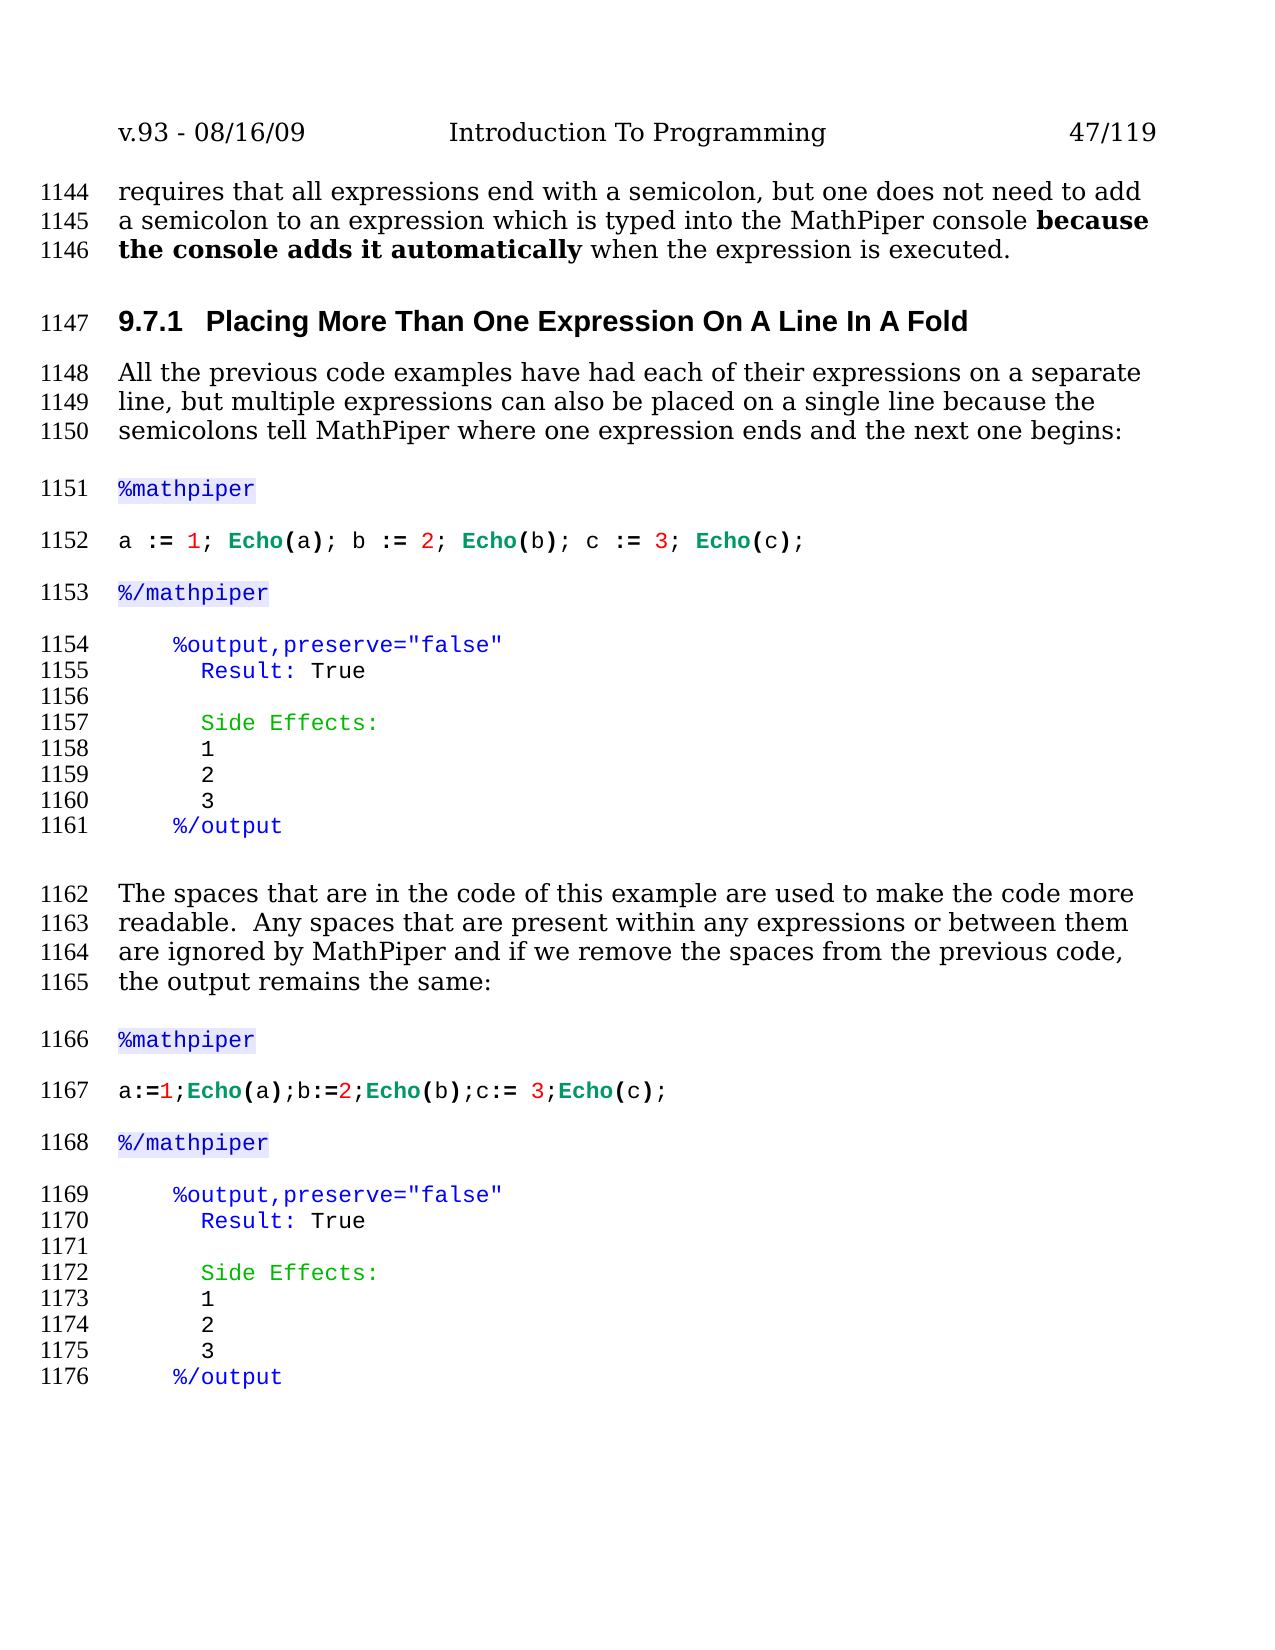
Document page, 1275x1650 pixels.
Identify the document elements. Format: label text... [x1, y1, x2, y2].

text %/output [118, 815, 1157, 841]
text %/output [118, 1365, 1157, 1391]
text 1 [118, 1287, 1157, 1313]
text Side Effects: [118, 1261, 1157, 1287]
text 1 [118, 737, 1157, 763]
text a := 1; Echo(a); b := 2; Echo(b); c := 3; Echo(c); [118, 529, 1157, 556]
text 2 [118, 763, 1157, 789]
text All the previous code examples have had each of their expressions on a separate line, but multiple expressions can also be placed on a single line because the semicolons tell MathPiper where one expression ends and the next one begins: [118, 358, 1157, 446]
text %output,preserve="false" [118, 633, 1157, 659]
text 2 [118, 1313, 1157, 1339]
text Result: True [118, 659, 1157, 685]
text a:=1;Echo(a);b:=2;Echo(b);c:= 3;Echo(c); [118, 1080, 1157, 1106]
text %mathpiper [118, 478, 1157, 504]
text %mathpiper [118, 1028, 1157, 1054]
text requires that all expressions end with a semicolon, but one does not need to add a semicolon to an expression which is typed into the MathPiper console because the console adds it automatically when the expression is executed. [118, 177, 1157, 265]
text 3 [118, 789, 1157, 815]
text Result: True [118, 1209, 1157, 1235]
text %/mathpiper [118, 1132, 1157, 1158]
subtitle Placing More Than One Expression On A Line In A Fold [118, 304, 1157, 337]
text The spaces that are in the code of this example are used to make the code more readable. Any spaces that are present within any expressions or between them are ignored by MathPiper and if we remove the spaces from the previous code, the output remains the same: [118, 879, 1157, 996]
text %output,preserve="false" [118, 1183, 1157, 1209]
text Side Effects: [118, 711, 1157, 737]
text 3 [118, 1339, 1157, 1365]
text %/mathpiper [118, 581, 1157, 607]
